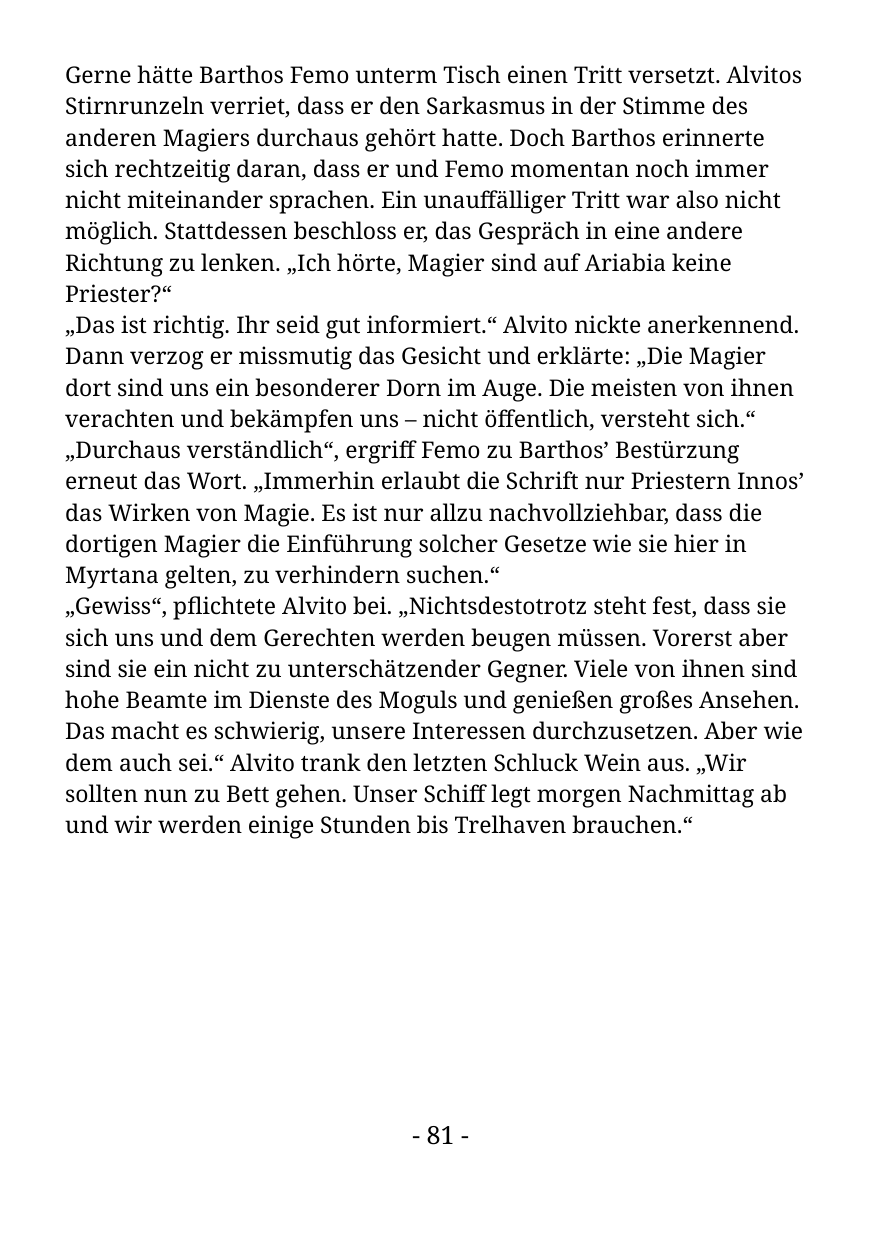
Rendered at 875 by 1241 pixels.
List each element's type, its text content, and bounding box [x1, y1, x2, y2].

text Gerne hätte Barthos Femo unterm Tisch einen Tritt versetzt. Alvitos Stirnrunzeln verriet, dass er den Sarkasmus in der Stimme des anderen Magiers durchaus gehört hatte. Doch Barthos erinnerte sich rechtzeitig daran, dass er und Femo momentan noch immer nicht miteinander sprachen. Ein unauffälliger Tritt war also nicht möglich. Stattdessen beschloss er, das Gespräch in eine andere Richtung zu lenken. „Ich hörte, Magier sind auf Ariabia keine Priester?“ „Das ist richtig. Ihr seid gut informiert.“ Alvito nickte anerkennend. Dann verzog er missmutig das Gesicht und erklärte: „Die Magier dort sind uns ein besonderer Dorn im Auge. Die meisten von ihnen verachten und bekämpfen uns – nicht öffentlich, versteht sich.“ „Durchaus verständlich“, ergriff Femo zu Barthos’ Bestürzung erneut das Wort. „Immerhin erlaubt die Schrift nur Priestern Innos’ das Wirken von Magie. Es ist nur allzu nachvollziehbar, dass die dortigen Magier die Einführung solcher Gesetze wie sie hier in Myrtana gelten, zu verhindern suchen.“ „Gewiss“, pflichtete Alvito bei. „Nichtsdestotrotz steht fest, dass sie sich uns und dem Gerechten werden beugen müssen. Vorerst aber sind sie ein nicht zu unterschätzender Gegner. Viele von ihnen sind hohe Beamte im Dienste des Moguls und genießen großes Ansehen. Das macht es schwierig, unsere Interessen durchzusetzen. Aber wie dem auch sei.“ Alvito trank den letzten Schluck Wein aus. „Wir sollten nun zu Bett gehen. Unser Schiff legt morgen Nachmittag ab und wir werden einige Stunden bis Trelhaven brauchen.“ [65, 59, 809, 840]
